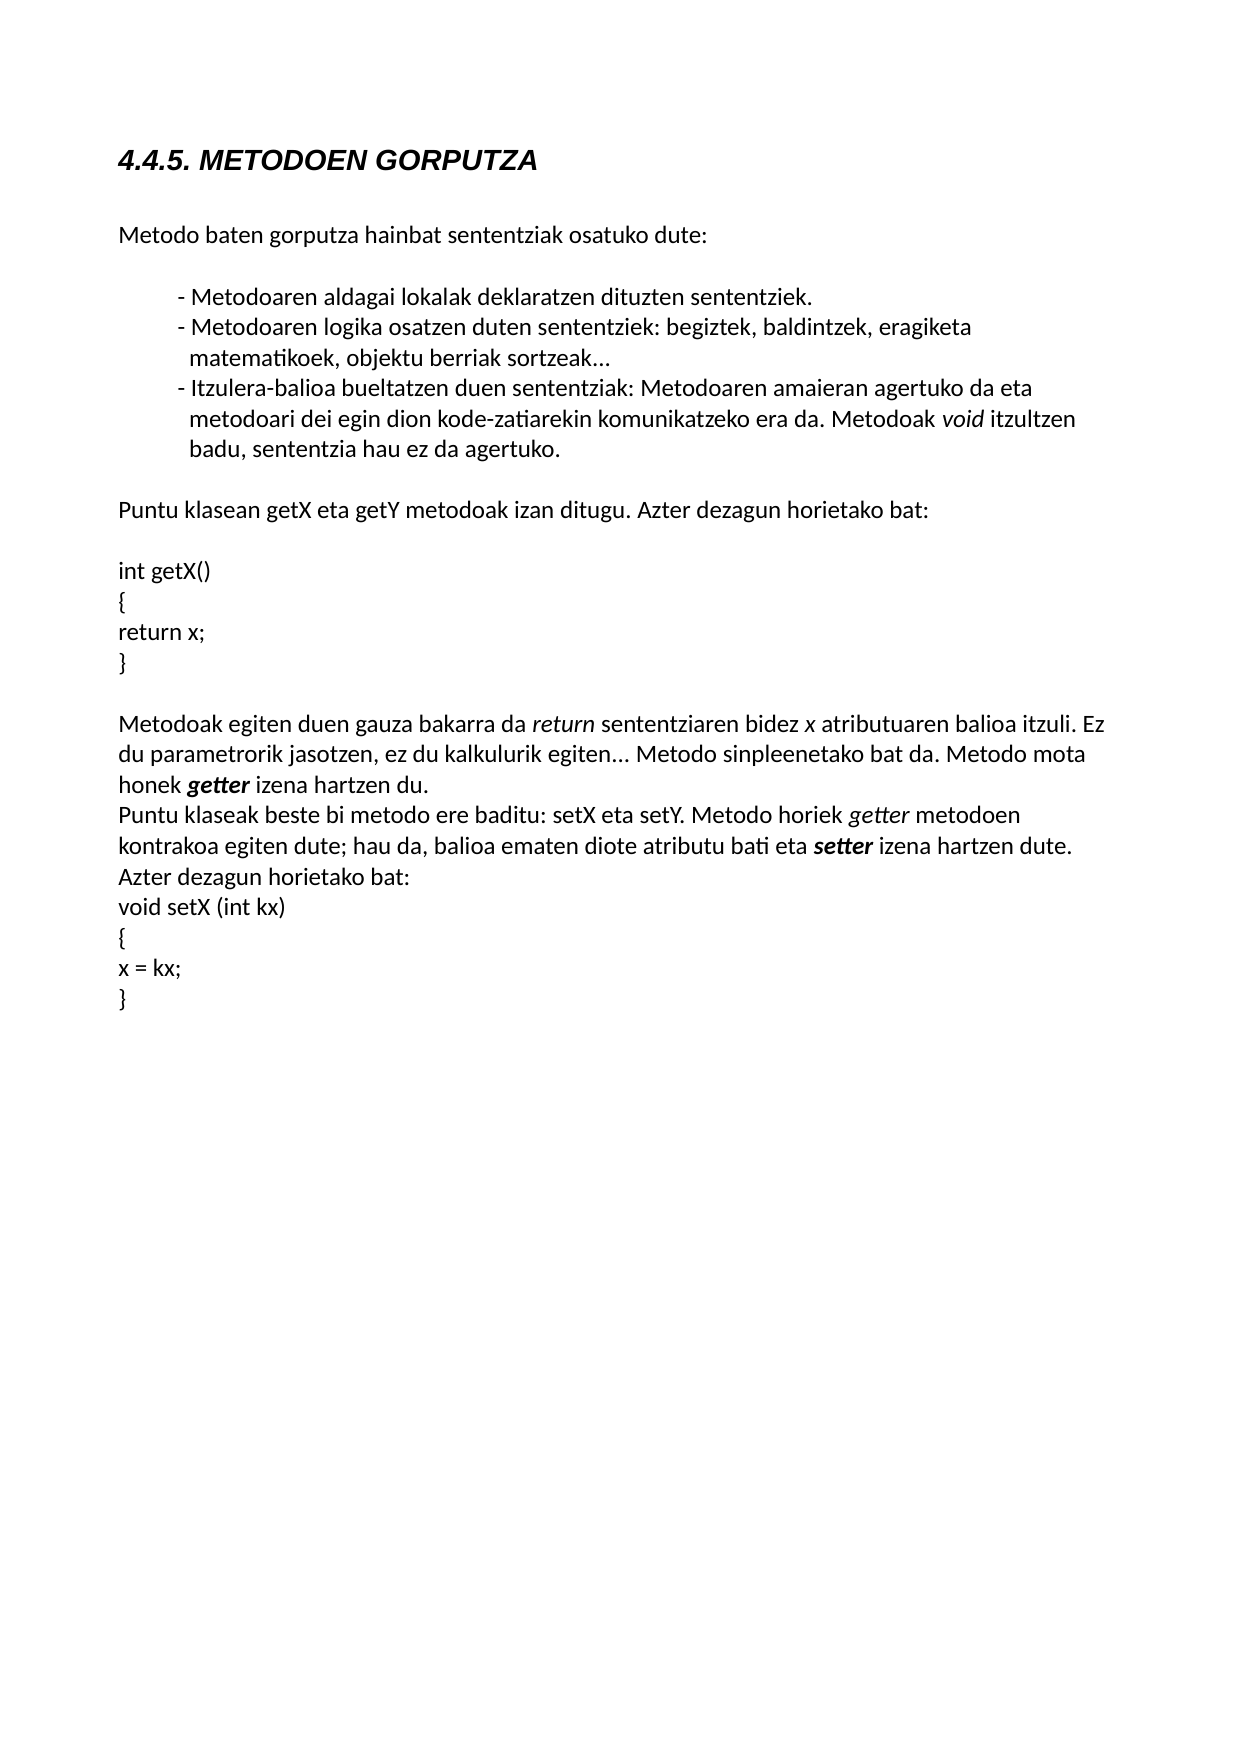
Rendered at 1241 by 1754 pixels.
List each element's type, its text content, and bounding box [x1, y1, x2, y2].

text Metodoak egiten duen gauza bakarra da return sententziaren bidez x atributuaren balioa itzuli. Ez du parametrorik jasotzen, ez du kalkulurik egiten... Metodo sinpleenetako bat da. Metodo mota honek getter izena hartzen du. [118, 708, 1122, 799]
text int getX() [118, 555, 1122, 586]
text void setX (int kx) [118, 891, 1122, 922]
text - Itzulera-balioa bueltatzen duen sententziak: Metodoaren amaieran agertuko da eta metodoari dei egin dion kode-zatiarekin komunikatzeko era da. Metodoak void itzultzen badu, sententzia hau ez da agertuko. [177, 372, 1122, 464]
text - Metodoaren logika osatzen duten sententziek: begiztek, baldintzek, eragiketa matematikoek, objektu berriak sortzeak... [177, 311, 1122, 372]
text Puntu klasean getX eta getY metodoak izan ditugu. Azter dezagun horietako bat: [118, 494, 1122, 525]
subtitle 4.4.5. METODOEN GORPUTZA [118, 143, 1122, 177]
text return x; [118, 616, 1122, 647]
text { [118, 922, 1122, 952]
text } [118, 647, 1122, 677]
text } [118, 983, 1122, 1013]
text x = kx; [118, 952, 1122, 983]
text { [118, 586, 1122, 616]
text Metodo baten gorputza hainbat sententziak osatuko dute: [118, 220, 1122, 250]
text Puntu klaseak beste bi metodo ere baditu: setX eta setY. Metodo horiek getter metodoen kontrakoa egiten dute; hau da, balioa ematen diote atributu bati eta setter izena hartzen dute. Azter dezagun horietako bat: [118, 799, 1122, 891]
text - Metodoaren aldagai lokalak deklaratzen dituzten sententziek. [177, 281, 1122, 311]
